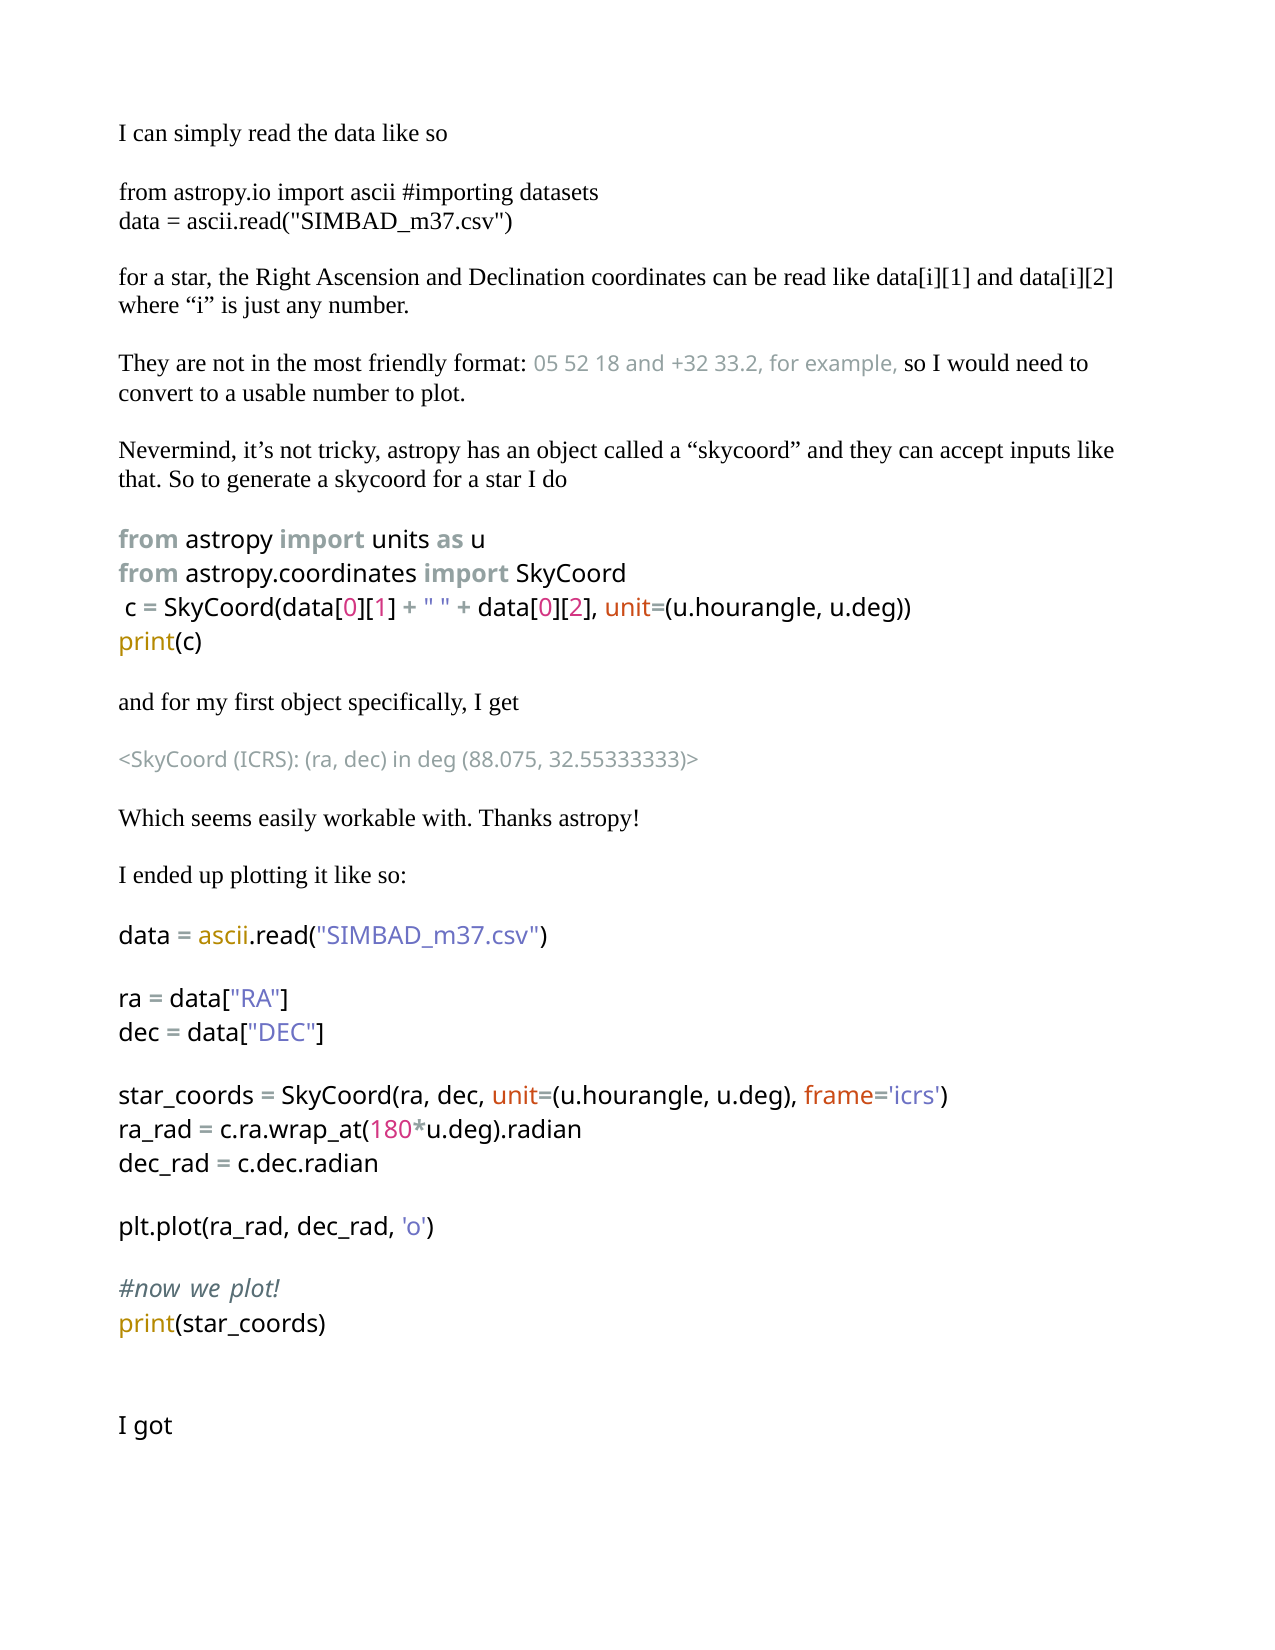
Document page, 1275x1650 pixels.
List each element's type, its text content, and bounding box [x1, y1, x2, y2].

text print(star_coords) [118, 1305, 1157, 1339]
text and for my first object specifically, I get [118, 687, 1157, 715]
text dec = data["DEC"] [118, 1014, 1157, 1049]
text plt.plot(ra_rad, dec_rad, 'o') [118, 1208, 1157, 1242]
text Nevermind, it’s not tricky, astropy has an object called a “skycoord” and they can accept inputs like that. So to generate a skycoord for a star I do [118, 435, 1157, 493]
text I can simply read the data like so [118, 118, 1157, 147]
text Which seems easily workable with. Thanks astropy! [118, 803, 1157, 831]
text ra = data["RA"] [118, 981, 1157, 1014]
text ra_rad = c.ra.wrap_at(180*u.deg).radian [118, 1111, 1157, 1146]
text print(c) [118, 624, 1157, 658]
text They are not in the most friendly format: 05 52 18 and +32 33.2, for example, so I would need to convert to a usable number to plot. [118, 348, 1157, 407]
text I ended up plotting it like so: [118, 860, 1157, 889]
text star_coords = SkyCoord(ra, dec, unit=(u.hourangle, u.deg), frame='icrs') [118, 1077, 1157, 1111]
text from astropy.coordinates import SkyCoord [118, 556, 1157, 590]
text <SkyCoord (ICRS): (ra, dec) in deg (88.075, 32.55333333)> [118, 744, 1157, 774]
text c = SkyCoord(data[0][1] + " " + data[0][2], unit=(u.hourangle, u.deg)) [118, 590, 1157, 624]
text I got [118, 1407, 1157, 1441]
text for a star, the Right Ascension and Declination coordinates can be read like data[i][1] and data[i][2] where “i” is just any number. [118, 262, 1157, 319]
text data = ascii.read("SIMBAD_m37.csv") [118, 918, 1157, 952]
text #now we plot! [118, 1271, 1157, 1305]
text dec_rad = c.dec.radian [118, 1146, 1157, 1179]
text from astropy import units as u [118, 522, 1157, 556]
